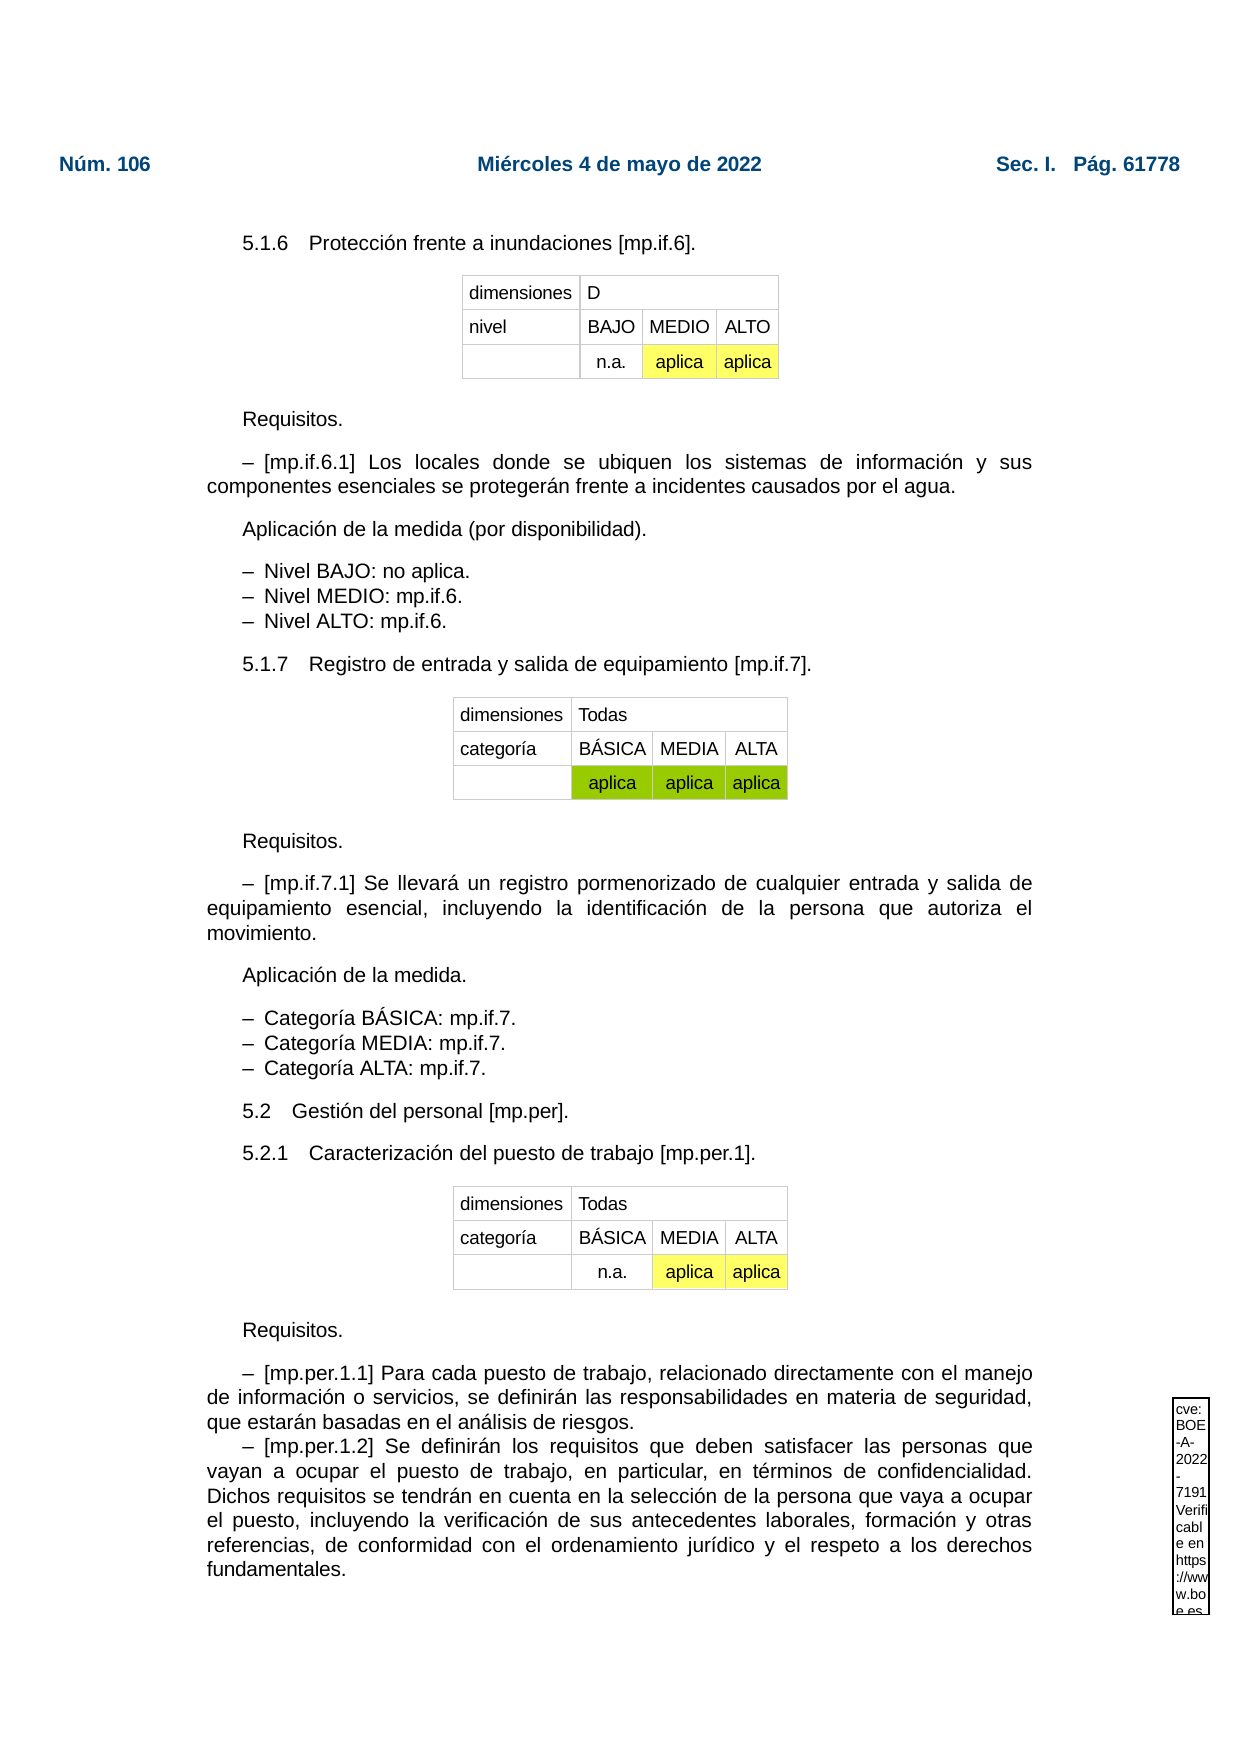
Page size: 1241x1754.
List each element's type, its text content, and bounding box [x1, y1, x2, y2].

table_cell [454, 1255, 571, 1288]
list Nivel BAJO: no aplica. [242, 559, 1198, 583]
table_cell ALTA [726, 1221, 787, 1254]
table_header dimensiones [454, 1187, 571, 1220]
list Categoría ALTA: mp.if.7. [242, 1056, 1198, 1080]
text Aplicación de la medida. [242, 963, 1198, 987]
table_cell aplica [643, 345, 716, 378]
table_cell aplica [726, 766, 787, 799]
table_cell MEDIO [643, 310, 716, 343]
table_cell nivel [463, 310, 579, 343]
table_header D [581, 276, 778, 309]
text Requisitos. [242, 1318, 1198, 1342]
text Aplicación de la medida (por disponibilidad). [242, 517, 1198, 541]
list [mp.if.7.1] Se llevará un registro pormenorizado de cualquier entrada y salida de equipamiento esencial, incluyendo la identificación de la persona que autoriza el movimiento. [207, 871, 1034, 944]
list [mp.if.6.1] Los locales donde se ubiquen los sistemas de información y sus componentes esenciales se protegerán frente a incidentes causados por el agua. [207, 449, 1034, 498]
text Requisitos. [242, 407, 1198, 431]
table_cell MEDIA [653, 1221, 725, 1254]
table_cell n.a. [572, 1255, 652, 1288]
table_header Todas [572, 698, 787, 731]
table_cell categoría [454, 1221, 571, 1254]
text Núm. 106 Miércoles 4 de mayo de 2022 Sec. I. Pág. 61778 [59, 151, 1198, 175]
table_cell aplica [726, 1255, 787, 1288]
text Requisitos. [242, 828, 1198, 852]
table_cell BÁSICA [572, 1221, 652, 1254]
table_header dimensiones [454, 698, 571, 731]
list [mp.per.1.2] Se definirán los requisitos que deben satisfacer las personas que vayan a ocupar el puesto de trabajo, en particular, en términos de confidencialidad. Dichos requisitos se tendrán en cuenta en la selección de la persona que vaya a ocupar el puesto, incluyendo la verificación de sus antecedentes laborales, formación y otras referencias, de conformidad con el ordenamiento jurídico y el respeto a los derechos fundamentales. [207, 1434, 1034, 1581]
list Verificable en https://www.boe.es [1176, 1502, 1208, 1614]
list cve: BOE-A-2022-7191 [1176, 1400, 1208, 1501]
table_cell aplica [717, 345, 778, 378]
table_cell ALTA [726, 732, 787, 765]
list Nivel MEDIO: mp.if.6. [242, 584, 1198, 608]
table_cell MEDIA [653, 732, 725, 765]
list Categoría BÁSICA: mp.if.7. [242, 1006, 1198, 1030]
table_header Todas [572, 1187, 787, 1220]
table_cell aplica [653, 766, 725, 799]
table_cell n.a. [581, 345, 642, 378]
list Gestión del personal [mp.per]. [242, 1098, 1198, 1122]
list [mp.per.1.1] Para cada puesto de trabajo, relacionado directamente con el manejo de información o servicios, se definirán las responsabilidades en materia de seguridad, que estarán basadas en el análisis de riesgos. [207, 1360, 1034, 1433]
table_cell ALTO [717, 310, 778, 343]
table_cell [454, 766, 571, 799]
table_header dimensiones [463, 276, 579, 309]
table_cell BAJO [581, 310, 642, 343]
list Nivel ALTO: mp.if.6. [242, 609, 1198, 633]
table_cell aplica [572, 766, 652, 799]
table_cell categoría [454, 732, 571, 765]
table_cell BÁSICA [572, 732, 652, 765]
table_cell aplica [653, 1255, 725, 1288]
list Protección frente a inundaciones [mp.if.6]. [242, 230, 1198, 254]
list Registro de entrada y salida de equipamiento [mp.if.7]. [242, 652, 1198, 676]
list Categoría MEDIA: mp.if.7. [242, 1031, 1198, 1055]
table_cell [463, 345, 579, 378]
list Caracterización del puesto de trabajo [mp.per.1]. [242, 1141, 1198, 1165]
